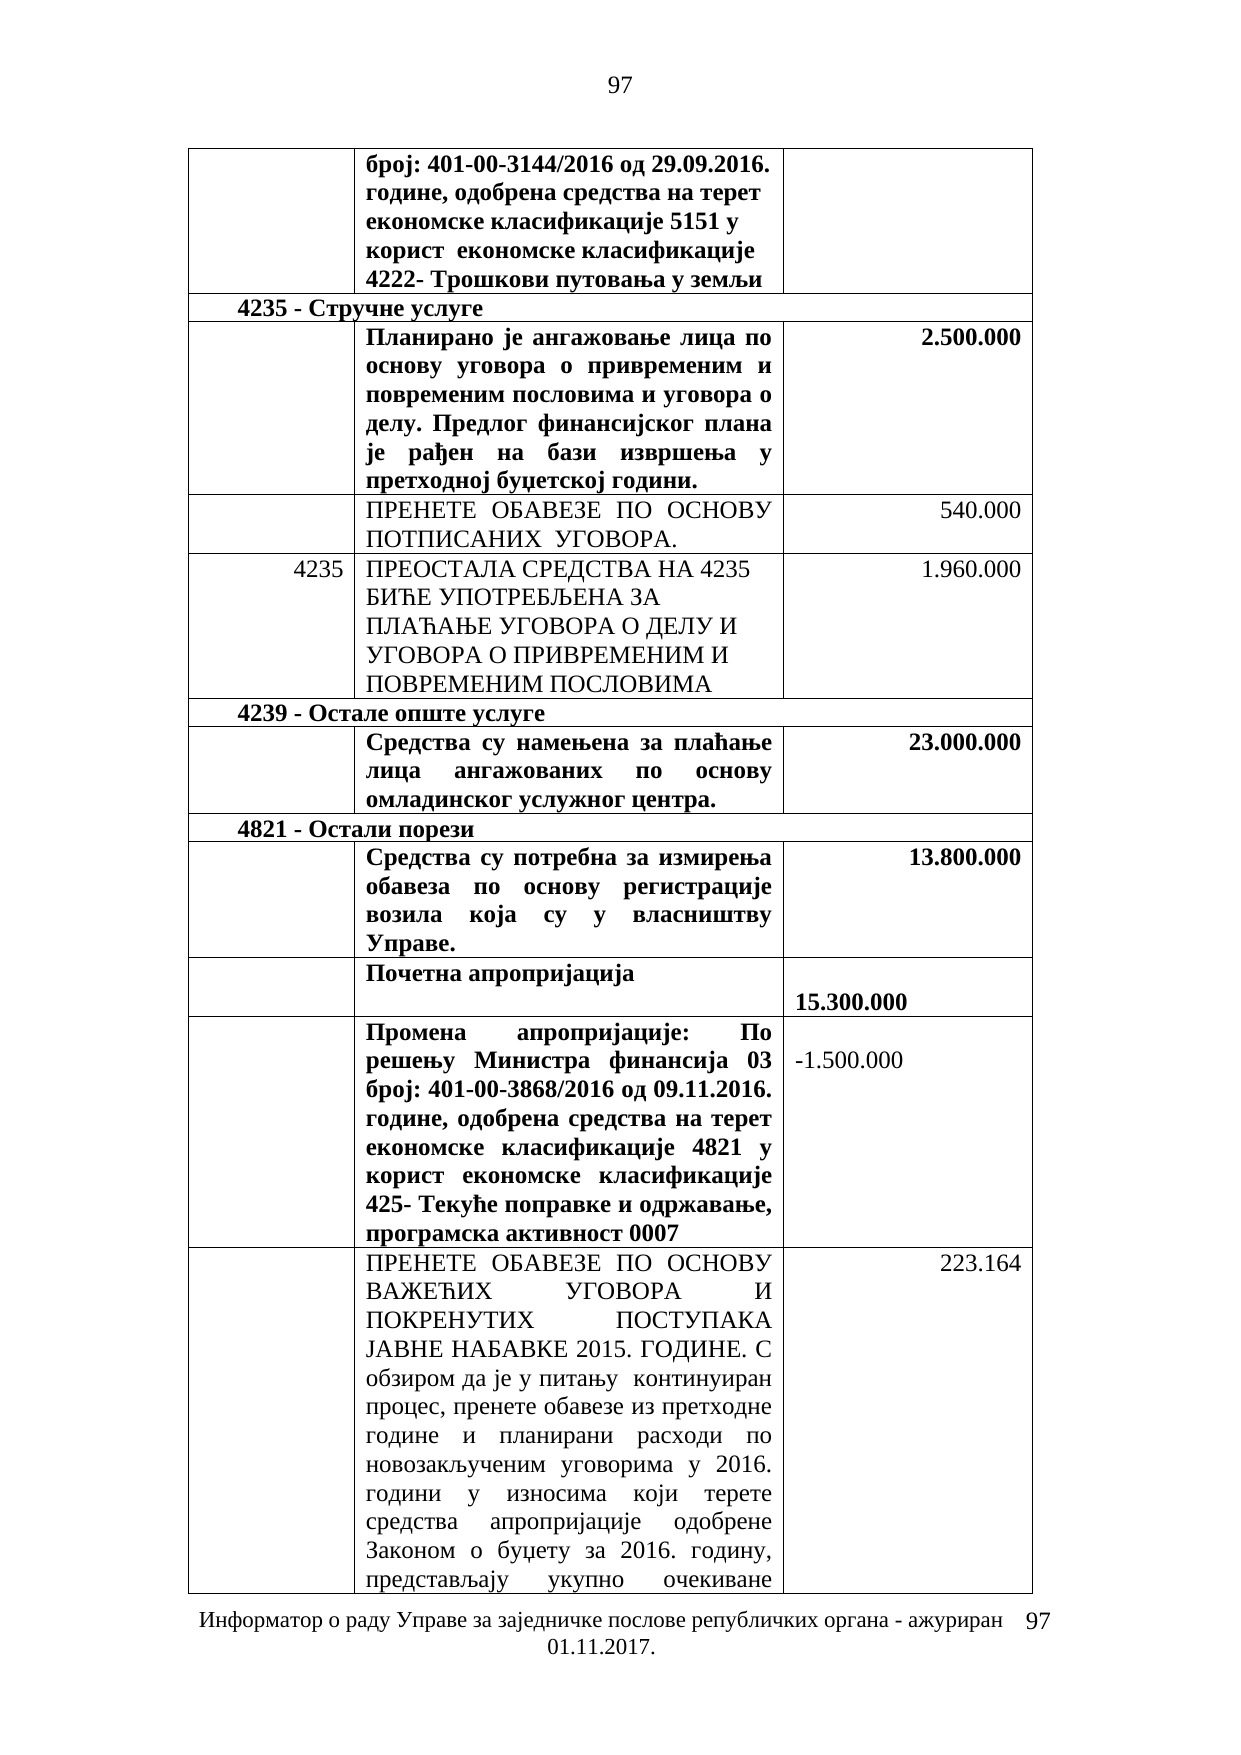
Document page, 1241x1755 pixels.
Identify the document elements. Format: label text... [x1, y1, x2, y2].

table_cell [189, 322, 354, 494]
table_cell [1033, 1016, 1074, 1247]
table_cell [1033, 321, 1074, 494]
table_cell 1.960.000 [784, 554, 1032, 697]
table_cell [1033, 293, 1074, 321]
table_cell [1033, 698, 1074, 726]
table_cell [189, 495, 354, 553]
table_cell ПРЕНЕТЕ ОБАВЕЗЕ ПО ОСНОВУ ВАЖЕЋИХ УГОВОРА И ПОКРЕНУТИХ ПОСТУПАКА ЈАВНЕ НАБАВКЕ 2015. ГОДИНЕ. С обзиром да је у питању континуиран процес, пренете обавезе из претходне године и планирани расходи по новозакљученим уговорима у 2016. години у износима који терете средства апропријације одобрене Законом о буџету за 2016. годину, представљају укупно очекиване [355, 1248, 783, 1593]
table_cell Почетна апропријација [355, 958, 783, 1016]
table_cell [1033, 726, 1074, 813]
table_cell Планирано је ангажовање лица по основу уговора о привременим и повременим пословима и уговора о делу. Предлог финансијског плана је рађен на бази извршења у претходној буџетској години. [355, 322, 783, 494]
table_cell [1033, 957, 1074, 1016]
table_cell Средства су потребна за измирења обавеза по основу регистрације возила која су у власништву Управе. [355, 842, 783, 957]
table_cell 2.500.000 [784, 322, 1032, 494]
table_cell [1033, 1247, 1074, 1593]
table_cell 15.300.000 [784, 958, 1032, 1016]
table_cell -1.500.000 [784, 1017, 1032, 1247]
table_cell [189, 1017, 354, 1247]
table_cell 4235 [189, 554, 354, 697]
table_cell [1033, 813, 1074, 841]
table_cell [189, 1248, 354, 1593]
table_cell Промена апропријације: По решењу Министра финансија 03 број: 401-00-3868/2016 од 09.11.2016. године, одобрена средства на терет економскe класификацијe 4821 у корист економске класификације 425- Текуће поправке и одржавање, програмска активност 0007 [355, 1017, 783, 1247]
table_cell 4239 - Остале опште услуге [189, 699, 1032, 726]
table_cell Средства су намењена за плаћање лица ангажованих по основу омладинског услужног центра. [355, 727, 783, 813]
table_cell [189, 149, 354, 292]
table_cell 223.164 [784, 1248, 1032, 1593]
table_cell 13.800.000 [784, 842, 1032, 957]
table_cell [1033, 148, 1074, 292]
table_cell [189, 958, 354, 1016]
table_cell [784, 149, 1032, 292]
table_cell [189, 727, 354, 813]
table_cell [1033, 553, 1074, 697]
table_cell 540.000 [784, 495, 1032, 553]
table_cell број: 401-00-3144/2016 од 29.09.2016. године, одобрена средства на терет економске класификације 5151 у корист економске класификације 4222- Трошкови путовања у земљи [355, 149, 783, 292]
table_cell [1033, 841, 1074, 957]
table_cell ПРЕНЕТЕ ОБАВЕЗЕ ПО ОСНОВУ ПОТПИСАНИХ УГОВОРА. [355, 495, 783, 553]
table_cell 23.000.000 [784, 727, 1032, 813]
table_cell [1033, 494, 1074, 553]
table_cell 4821 - Остали порези [189, 814, 1032, 841]
table_cell ПРЕОСТАЛА СРЕДСТВА НА 4235 БИЋЕ УПОТРЕБЉЕНА ЗА ПЛАЋАЊЕ УГОВОРА О ДЕЛУ И УГОВОРА О ПРИВРЕМЕНИМ И ПОВРЕМЕНИМ ПОСЛОВИМА [355, 554, 783, 697]
table_cell [189, 842, 354, 957]
table_cell 4235 - Стручне услуге [189, 294, 1032, 321]
